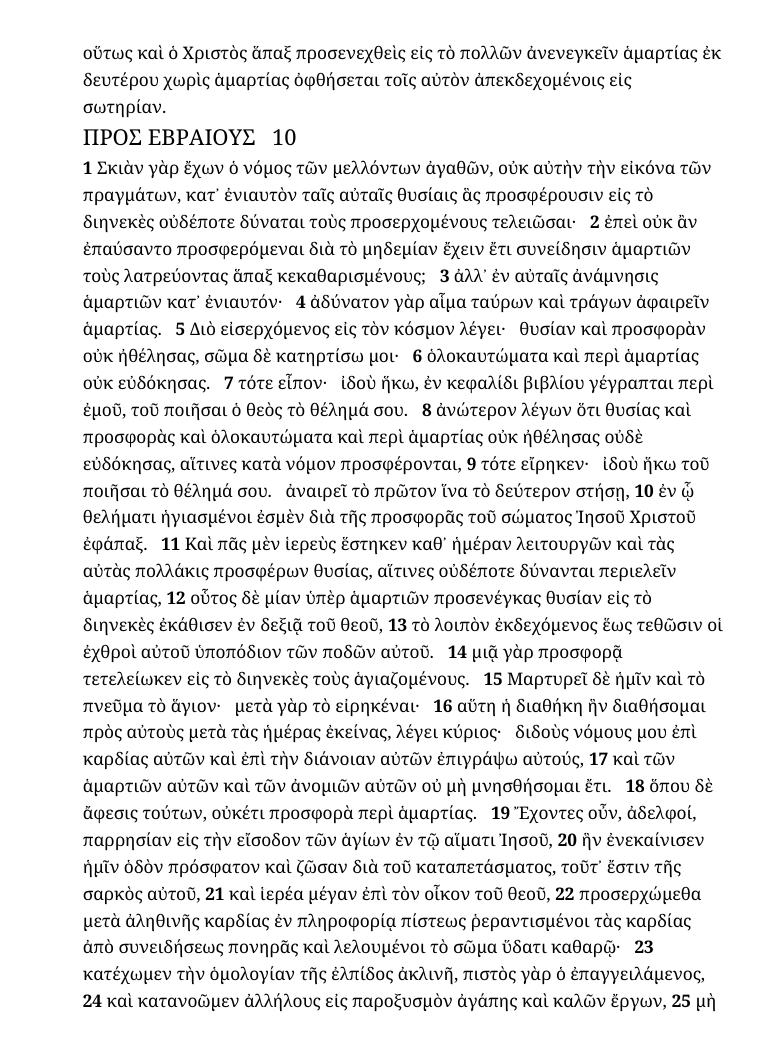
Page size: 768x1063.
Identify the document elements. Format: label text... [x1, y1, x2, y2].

text οὕτως καὶ ὁ Χριστὸς ἅπαξ προσενεχθεὶς εἰς τὸ πολλῶν ἀνενεγκεῖν ἁμαρτίας ἐκ δευτέρου χωρὶς ἁμαρτίας ὀφθήσεται τοῖς αὐτὸν ἀπεκδεχομένοις εἰς σωτηρίαν. [83, 41, 726, 118]
text ΠΡΟΣ ΕΒΡΑΙΟΥΣ 10 [83, 122, 726, 152]
text 1 Σκιὰν γὰρ ἔχων ὁ νόμος τῶν μελλόντων ἀγαθῶν, οὐκ αὐτὴν τὴν εἰκόνα τῶν πραγμάτων, κατ᾽ ἐνιαυτὸν ταῖς αὐταῖς θυσίαις ἃς προσφέρουσιν εἰς τὸ διηνεκὲς οὐδέποτε δύναται τοὺς προσερχομένους τελειῶσαι· 2 ἐπεὶ οὐκ ἂν ἐπαύσαντο προσφερόμεναι διὰ τὸ μηδεμίαν ἔχειν ἔτι συνείδησιν ἁμαρτιῶν τοὺς λατρεύοντας ἅπαξ κεκαθαρισμένους; 3 ἀλλ᾽ ἐν αὐταῖς ἀνάμνησις ἁμαρτιῶν κατ᾽ ἐνιαυτόν· 4 ἀδύνατον γὰρ αἷμα ταύρων καὶ τράγων ἀφαιρεῖν ἁμαρτίας. 5 Διὸ εἰσερχόμενος εἰς τὸν κόσμον λέγει· θυσίαν καὶ προσφορὰν οὐκ ἠθέλησας, σῶμα δὲ κατηρτίσω μοι· 6 ὁλοκαυτώματα καὶ περὶ ἁμαρτίας οὐκ εὐδόκησας. 7 τότε εἶπον· ἰδοὺ ἥκω, ἐν κεφαλίδι βιβλίου γέγραπται περὶ ἐμοῦ, τοῦ ποιῆσαι ὁ θεὸς τὸ θέλημά σου. 8 ἀνώτερον λέγων ὅτι θυσίας καὶ προσφορὰς καὶ ὁλοκαυτώματα καὶ περὶ ἁμαρτίας οὐκ ἠθέλησας οὐδὲ εὐδόκησας, αἵτινες κατὰ νόμον προσφέρονται, 9 τότε εἴρηκεν· ἰδοὺ ἥκω τοῦ ποιῆσαι τὸ θέλημά σου. ἀναιρεῖ τὸ πρῶτον ἵνα τὸ δεύτερον στήσῃ, 10 ἐν ᾧ θελήματι ἡγιασμένοι ἐσμὲν διὰ τῆς προσφορᾶς τοῦ σώματος Ἰησοῦ Χριστοῦ ἐφάπαξ. 11 Καὶ πᾶς μὲν ἱερεὺς ἕστηκεν καθ᾽ ἡμέραν λειτουργῶν καὶ τὰς αὐτὰς πολλάκις προσφέρων θυσίας, αἵτινες οὐδέποτε δύνανται περιελεῖν ἁμαρτίας, 12 οὗτος δὲ μίαν ὑπὲρ ἁμαρτιῶν προσενέγκας θυσίαν εἰς τὸ διηνεκὲς ἐκάθισεν ἐν δεξιᾷ τοῦ θεοῦ, 13 τὸ λοιπὸν ἐκδεχόμενος ἕως τεθῶσιν οἱ ἐχθροὶ αὐτοῦ ὑποπόδιον τῶν ποδῶν αὐτοῦ. 14 μιᾷ γὰρ προσφορᾷ τετελείωκεν εἰς τὸ διηνεκὲς τοὺς ἁγιαζομένους. 15 Μαρτυρεῖ δὲ ἡμῖν καὶ τὸ πνεῦμα τὸ ἅγιον· μετὰ γὰρ τὸ εἰρηκέναι· 16 αὕτη ἡ διαθήκη ἣν διαθήσομαι πρὸς αὐτοὺς μετὰ τὰς ἡμέρας ἐκείνας, λέγει κύριος· διδοὺς νόμους μου ἐπὶ καρδίας αὐτῶν καὶ ἐπὶ τὴν διάνοιαν αὐτῶν ἐπιγράψω αὐτούς, 17 καὶ τῶν ἁμαρτιῶν αὐτῶν καὶ τῶν ἀνομιῶν αὐτῶν οὐ μὴ μνησθήσομαι ἔτι. 18 ὅπου δὲ ἄφεσις τούτων, οὐκέτι προσφορὰ περὶ ἁμαρτίας. 19 Ἔχοντες οὖν, ἀδελφοί, παρρησίαν εἰς τὴν εἴσοδον τῶν ἁγίων ἐν τῷ αἵματι Ἰησοῦ, 20 ἣν ἐνεκαίνισεν ἡμῖν ὁδὸν πρόσφατον καὶ ζῶσαν διὰ τοῦ καταπετάσματος, τοῦτ᾽ ἔστιν τῆς σαρκὸς αὐτοῦ, 21 καὶ ἱερέα μέγαν ἐπὶ τὸν οἶκον τοῦ θεοῦ, 22 προσερχώμεθα μετὰ ἀληθινῆς καρδίας ἐν πληροφορίᾳ πίστεως ῥεραντισμένοι τὰς καρδίας ἀπὸ συνειδήσεως πονηρᾶς καὶ λελουμένοι τὸ σῶμα ὕδατι καθαρῷ· 23 κατέχωμεν τὴν ὁμολογίαν τῆς ἐλπίδος ἀκλινῆ, πιστὸς γὰρ ὁ ἐπαγγειλάμενος, 24 καὶ κατανοῶμεν ἀλλήλους εἰς παροξυσμὸν ἀγάπης καὶ καλῶν ἔργων, 25 μὴ [83, 156, 726, 1013]
